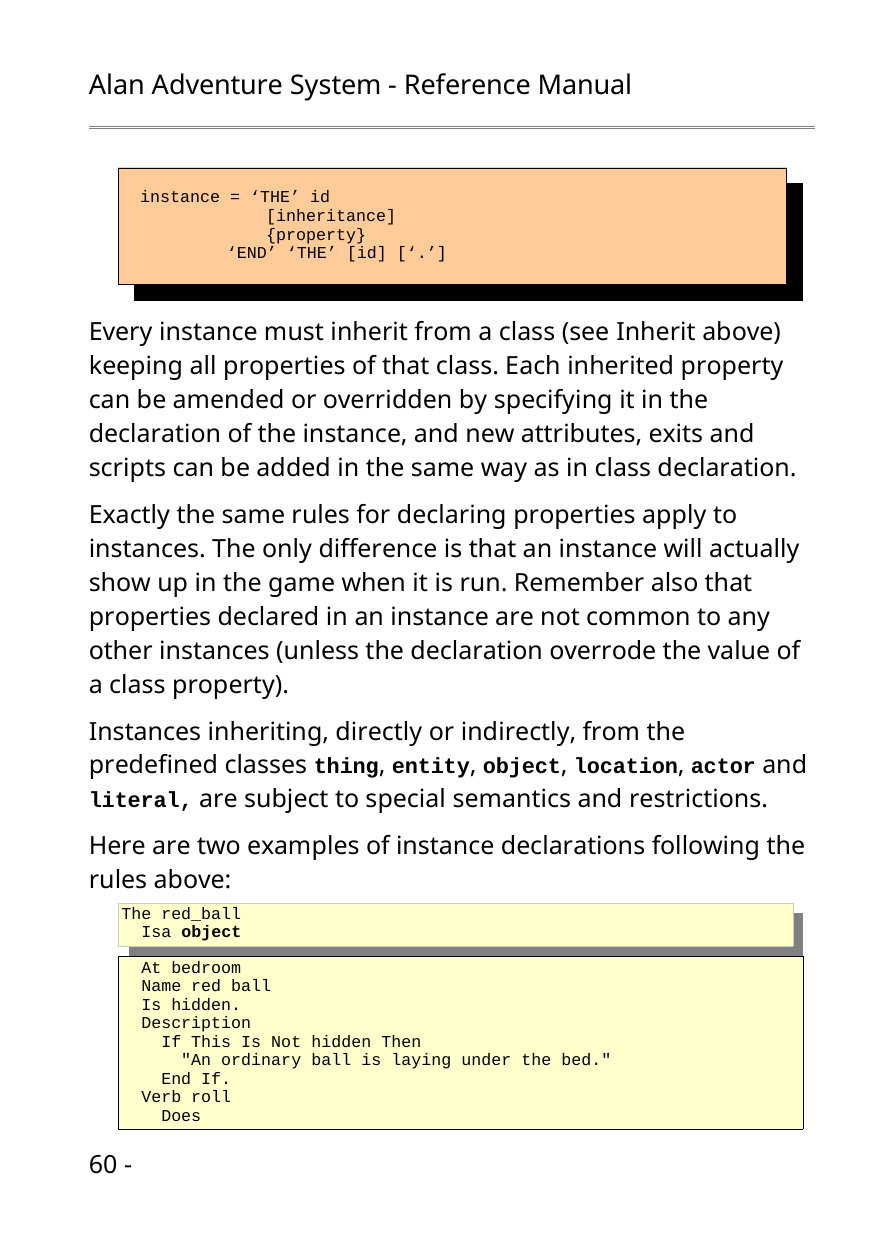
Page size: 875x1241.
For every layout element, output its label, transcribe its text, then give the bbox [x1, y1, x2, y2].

text Every instance must inherit from a class (see Inherit above) keeping all properties of that class. Each inherited property can be amended or overridden by specifying it in the declaration of the instance, and new attributes, exits and scripts can be added in the same way as in class declaration. [88, 314, 815, 484]
text Instances inheriting, directly or indirectly, from the predefined classes thing, entity, object, location, actor and literal, are subject to special semantics and restrictions. [88, 713, 815, 815]
text If This Is Not hidden Then [119, 1031, 803, 1049]
text At bedroom [119, 957, 803, 975]
text Here are two examples of instance declarations following the rules above: [88, 828, 815, 896]
text Does [119, 1105, 803, 1129]
text instance = ‘THE’ id [inheritance] {property} ‘END’ ‘THE’ [id] [‘.’] [119, 169, 786, 284]
text Verb roll [119, 1086, 803, 1105]
text Is hidden. [119, 993, 803, 1012]
text Isa object [119, 921, 793, 946]
text Description [119, 1012, 803, 1031]
text "An ordinary ball is laying under the bed." [119, 1049, 803, 1068]
text Exactly the same rules for declaring properties apply to instances. The only difference is that an instance will actually show up in the game when it is run. Remember also that properties declared in an instance are not common to any other instances (unless the declaration overrode the value of a class property). [88, 497, 815, 701]
text End If. [119, 1068, 803, 1086]
text The red_ball [119, 904, 793, 921]
text Name red ball [119, 975, 803, 993]
